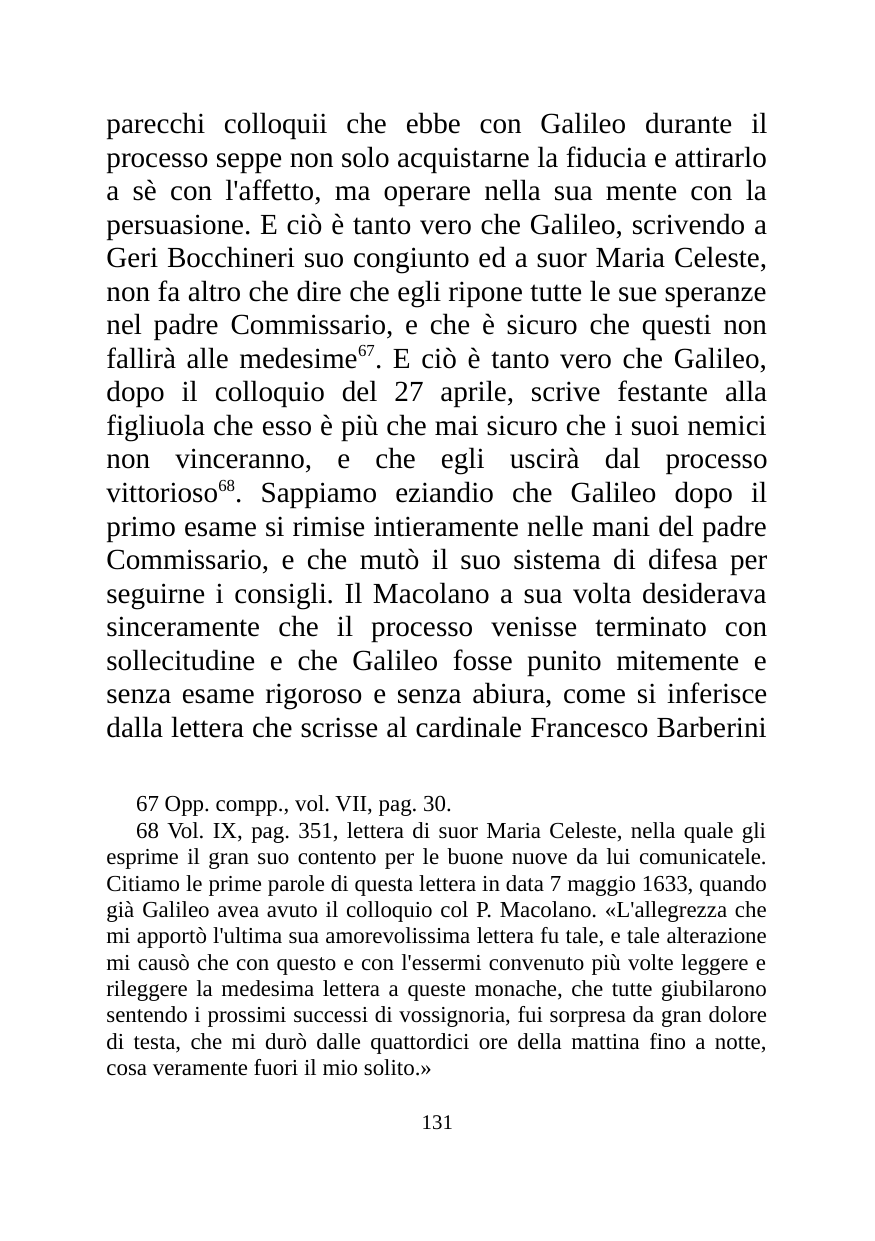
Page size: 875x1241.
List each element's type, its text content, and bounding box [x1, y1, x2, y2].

text Vol. IX, pag. 351, lettera di suor Maria Celeste, nella quale gli esprime il gran suo contento per le buone nuove da lui comunicatele. Citiamo le prime parole di questa lettera in data 7 maggio 1633, quando già Galileo avea avuto il colloquio col P. Macolano. «L'allegrezza che mi apportò l'ultima sua amorevolissima lettera fu tale, e tale alterazione mi causò che con questo e con l'essermi convenuto più volte leggere e rileggere la medesima lettera a queste monache, che tutte giubilarono sentendo i prossimi successi di vossignoria, fui sorpresa da gran dolore di testa, che mi durò dalle quattordici ore della mattina fino a notte, cosa veramente fuori il mio solito.» [106, 817, 768, 1080]
text parecchi colloquii che ebbe con Galileo durante il processo seppe non solo acquistarne la fiducia e attirarlo a sè con l'affetto, ma operare nella sua mente con la persuasione. E ciò è tanto vero che Galileo, scrivendo a Geri Bocchineri suo congiunto ed a suor Maria Celeste, non fa altro che dire che egli ripone tutte le sue speranze nel padre Commissario, e che è sicuro che questi non fallirà alle medesime. E ciò è tanto vero che Galileo, dopo il colloquio del 27 aprile, scrive festante alla figliuola che esso è più che mai sicuro che i suoi nemici non vinceranno, e che egli uscirà dal processo vittorioso. Sappiamo eziandio che Galileo dopo il primo esame si rimise intieramente nelle mani del padre Commissario, e che mutò il suo sistema di difesa per seguirne i consigli. Il Macolano a sua volta desiderava sinceramente che il processo venisse terminato con sollecitudine e che Galileo fosse punito mitemente e senza esame rigoroso e senza abiura, come si inferisce dalla lettera che scrisse al cardinale Francesco Barberini [106, 106, 768, 743]
text Opp. compp., vol. VII, pag. 30. [106, 791, 768, 817]
